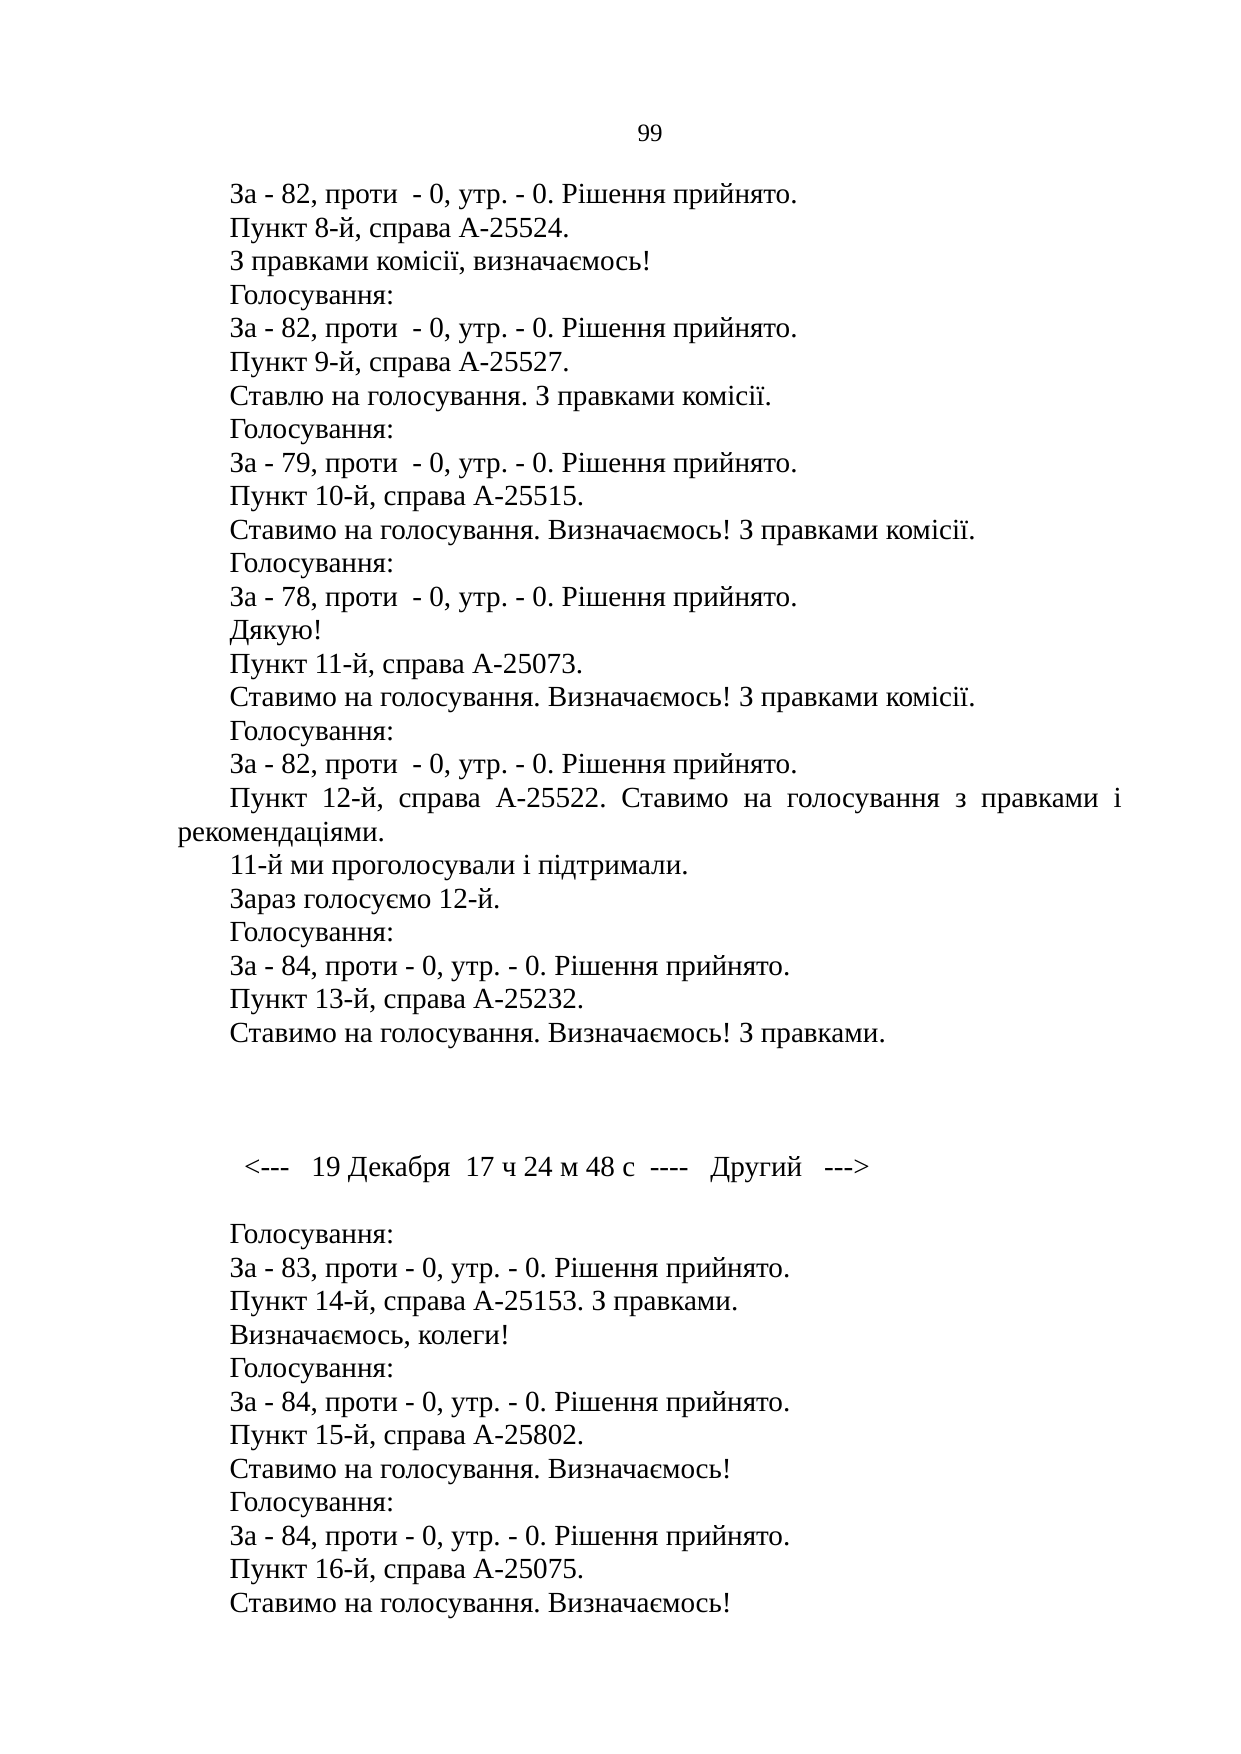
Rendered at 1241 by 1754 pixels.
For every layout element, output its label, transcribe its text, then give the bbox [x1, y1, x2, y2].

text За - 79, проти - 0, утр. - 0. Рішення прийнято. [177, 445, 1122, 478]
text За - 84, проти - 0, утр. - 0. Рішення прийнято. [177, 1384, 1122, 1417]
text Зараз голосуємо 12-й. [177, 881, 1122, 914]
text Пункт 11-й, справа А-25073. [177, 646, 1122, 679]
text За - 84, проти - 0, утр. - 0. Рішення прийнято. [177, 1518, 1122, 1552]
text За - 82, проти - 0, утр. - 0. Рішення прийнято. [177, 176, 1122, 210]
text Голосування: [177, 545, 1122, 579]
text Голосування: [177, 1350, 1122, 1384]
text Пункт 15-й, справа А-25802. [177, 1417, 1122, 1451]
text Пункт 14-й, справа А-25153. З правками. [177, 1283, 1122, 1317]
text Пункт 12-й, справа А-25522. Ставимо на голосування з правками і рекомендаціями. [177, 780, 1122, 847]
text Голосування: [177, 713, 1122, 747]
text Визначаємось, колеги! [177, 1317, 1122, 1350]
text Голосування: [177, 411, 1122, 445]
text Голосування: [177, 1484, 1122, 1518]
text Пункт 16-й, справа А-25075. [177, 1552, 1122, 1585]
text Дякую! [177, 612, 1122, 646]
text Голосування: [177, 1216, 1122, 1250]
text Голосування: [177, 277, 1122, 311]
text Ставимо на голосування. Визначаємось! З правками комісії. [177, 679, 1122, 713]
text За - 82, проти - 0, утр. - 0. Рішення прийнято. [177, 747, 1122, 780]
text Пункт 8-й, справа А-25524. [177, 210, 1122, 243]
text Ставимо на голосування. Визначаємось! З правками комісії. [177, 512, 1122, 545]
text Ставлю на голосування. З правками комісії. [177, 378, 1122, 411]
text Ставимо на голосування. Визначаємось! [177, 1451, 1122, 1484]
text Ставимо на голосування. Визначаємось! З правками. [177, 1015, 1122, 1048]
text За - 78, проти - 0, утр. - 0. Рішення прийнято. [177, 579, 1122, 612]
text Пункт 13-й, справа А-25232. [177, 981, 1122, 1015]
text За - 83, проти - 0, утр. - 0. Рішення прийнято. [177, 1250, 1122, 1283]
text Ставимо на голосування. Визначаємось! [177, 1585, 1122, 1619]
text Голосування: [177, 914, 1122, 948]
text За - 82, проти - 0, утр. - 0. Рішення прийнято. [177, 311, 1122, 344]
text За - 84, проти - 0, утр. - 0. Рішення прийнято. [177, 948, 1122, 981]
text <--- 19 Декабря 17 ч 24 м 48 с ---- Другий ---> [177, 1149, 1122, 1183]
text Пункт 10-й, справа А-25515. [177, 478, 1122, 512]
text З правками комісії, визначаємось! [177, 243, 1122, 277]
text Пункт 9-й, справа А-25527. [177, 344, 1122, 378]
text 11-й ми проголосували і підтримали. [177, 847, 1122, 881]
